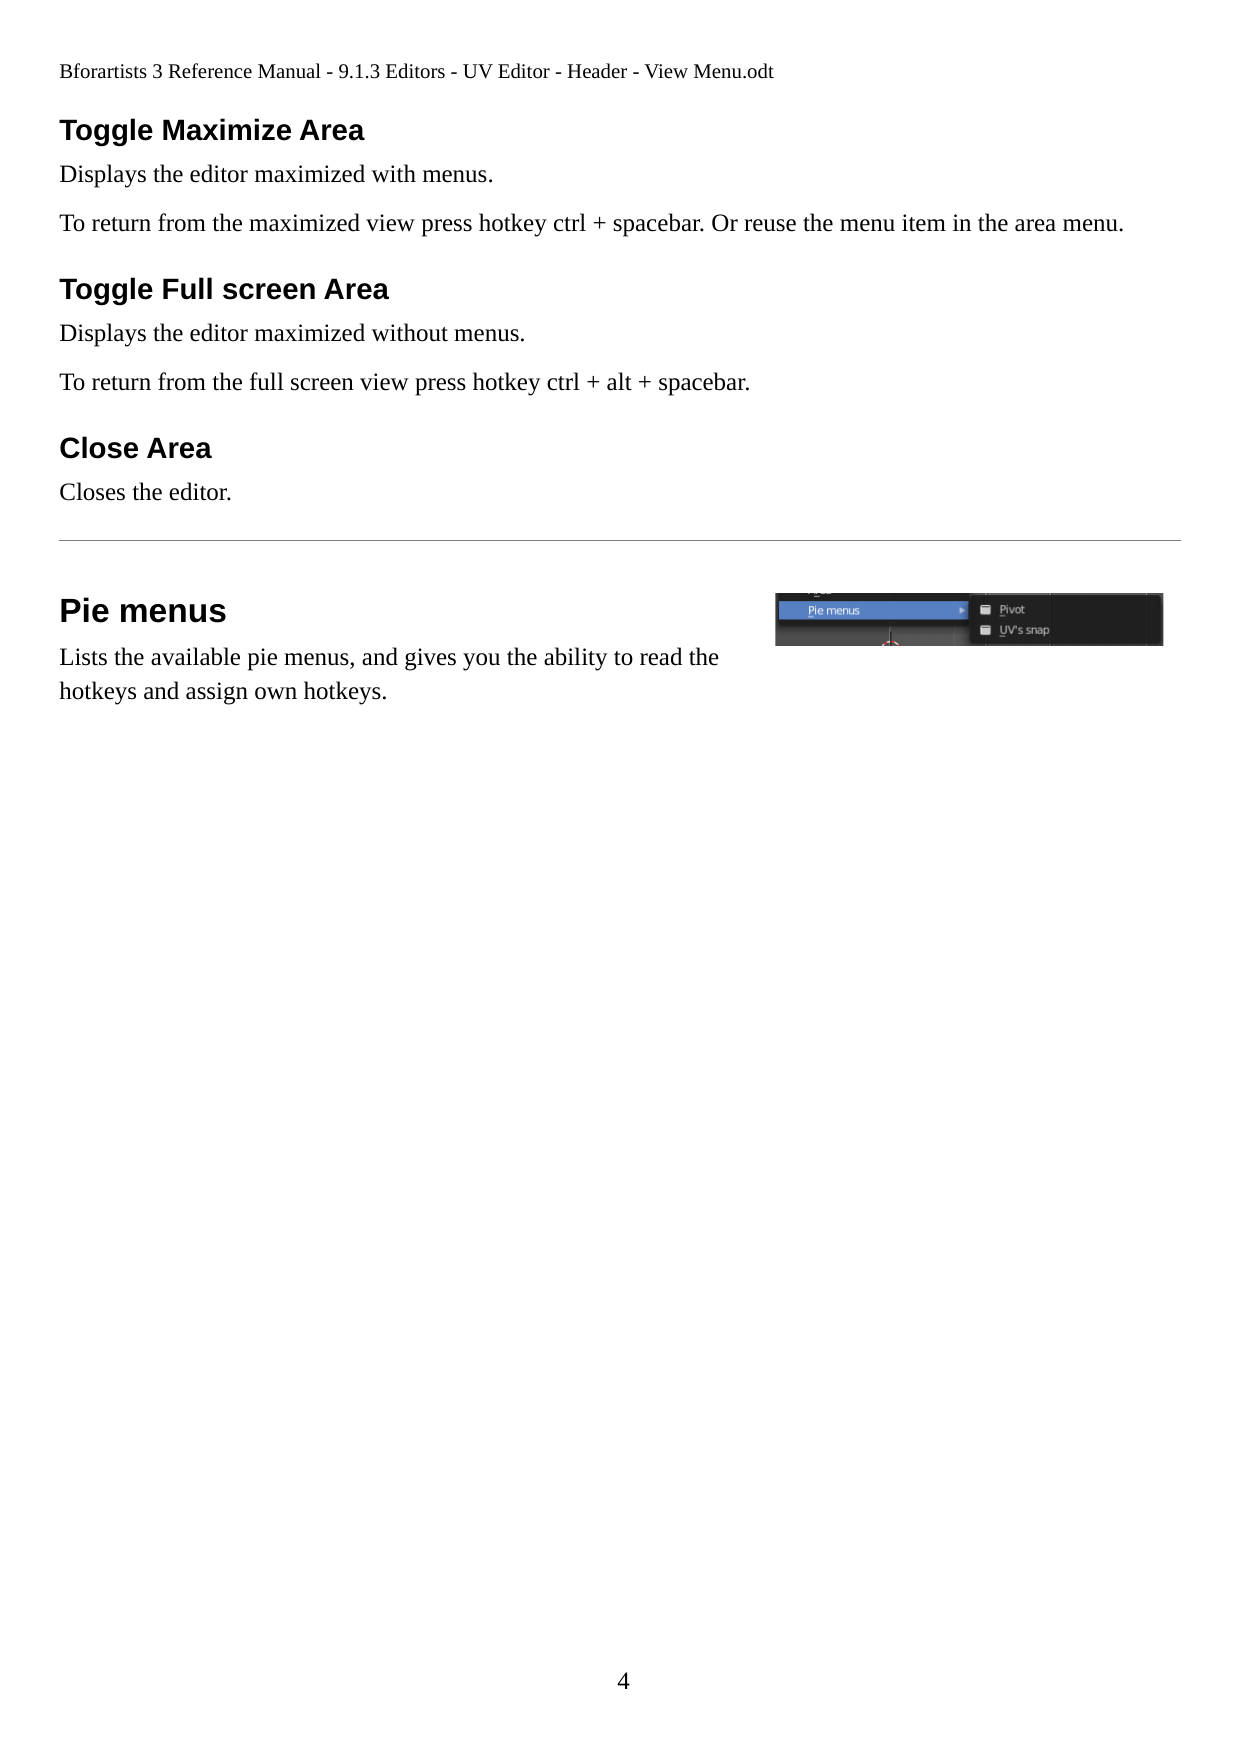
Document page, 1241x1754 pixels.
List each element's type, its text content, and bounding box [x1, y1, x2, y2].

text To return from the full screen view press hotkey ctrl + alt + spacebar. [59, 367, 1181, 396]
picture [775, 593, 1164, 646]
text Lists the available pie menus, and gives you the ability to read the hotkeys and assign own hotkeys. [59, 642, 1181, 705]
text Displays the editor maximized without menus. [59, 318, 1181, 347]
text Closes the editor. [59, 477, 1181, 506]
subtitle Toggle Maximize Area [59, 113, 1181, 146]
text To return from the maximized view press hotkey ctrl + spacebar. Or reuse the menu item in the area menu. [59, 208, 1181, 237]
subtitle Pie menus [59, 591, 1181, 629]
subtitle Close Area [59, 431, 1181, 464]
subtitle Toggle Full screen Area [59, 272, 1181, 305]
text Displays the editor maximized with menus. [59, 159, 1181, 188]
